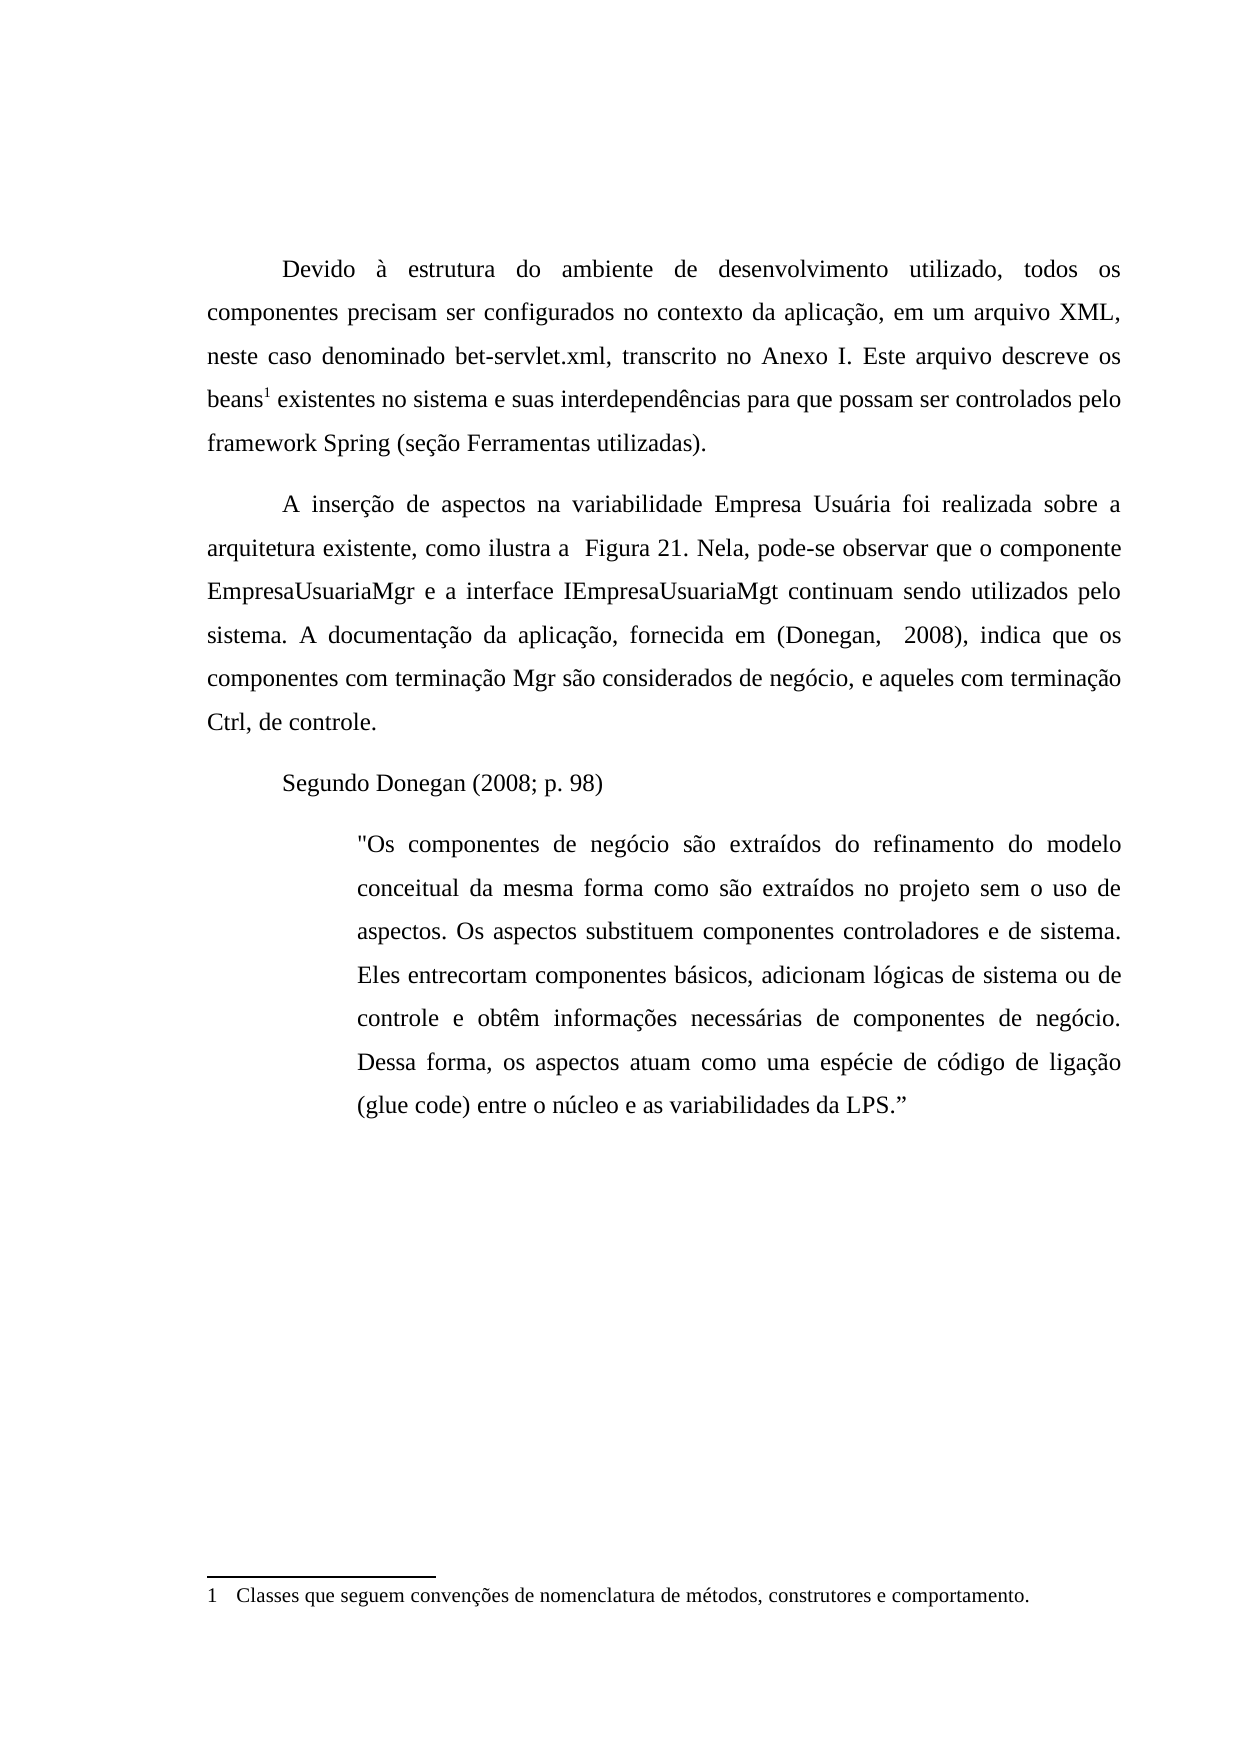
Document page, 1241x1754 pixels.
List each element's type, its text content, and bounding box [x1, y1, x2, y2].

text Segundo Donegan (2008; p. 98) [207, 768, 1122, 797]
text A inserção de aspectos na variabilidade Empresa Usuária foi realizada sobre a arquitetura existente, como ilustra a Figura 21. Nela, pode-se observar que o componente EmpresaUsuariaMgr e a interface IEmpresaUsuariaMgt continuam sendo utilizados pelo sistema. A documentação da aplicação, fornecida em (Donegan, 2008), indica que os componentes com terminação Mgr são considerados de negócio, e aqueles com terminação Ctrl, de controle. [207, 489, 1122, 736]
text "Os componentes de negócio são extraídos do refinamento do modelo conceitual da mesma forma como são extraídos no projeto sem o uso de aspectos. Os aspectos substituem componentes controladores e de sistema. Eles entrecortam componentes básicos, adicionam lógicas de sistema ou de controle e obtêm informações necessárias de componentes de negócio. Dessa forma, os aspectos atuam como uma espécie de código de ligação (glue code) entre o núcleo e as variabilidades da LPS.” [357, 829, 1122, 1119]
text Classes que seguem convenções de nomenclatura de métodos, construtores e comportamento. [207, 1583, 1122, 1607]
text Devido à estrutura do ambiente de desenvolvimento utilizado, todos os componentes precisam ser configurados no contexto da aplicação, em um arquivo XML, neste caso denominado bet-servlet.xml, transcrito no Anexo I. Este arquivo descreve os beans existentes no sistema e suas interdependências para que possam ser controlados pelo framework Spring (seção Ferramentas utilizadas). [207, 253, 1122, 457]
